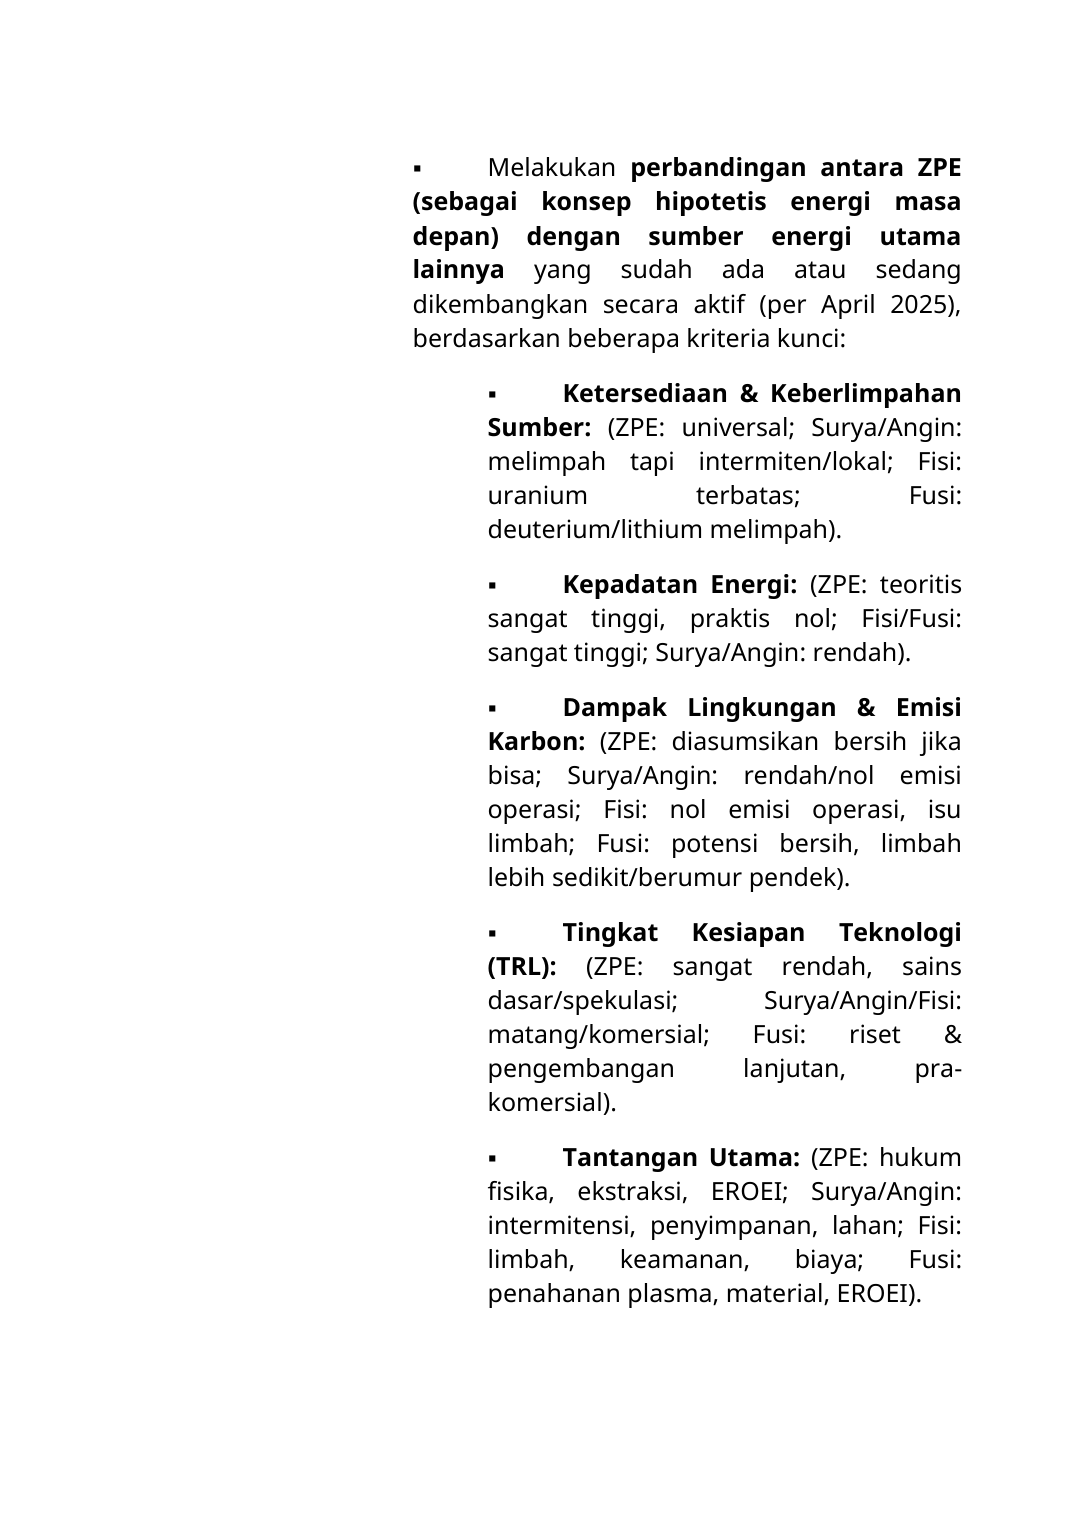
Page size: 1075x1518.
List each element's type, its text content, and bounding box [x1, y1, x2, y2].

list Tantangan Utama: (ZPE: hukum fisika, ekstraksi, EROEI; Surya/Angin: intermitensi, penyimpanan, lahan; Fisi: limbah, keamanan, biaya; Fusi: penahanan plasma, material, EROEI). [487, 1140, 962, 1310]
list Tingkat Kesiapan Teknologi (TRL): (ZPE: sangat rendah, sains dasar/spekulasi; Surya/Angin/Fisi: matang/komersial; Fusi: riset & pengembangan lanjutan, pra-komersial). [487, 914, 962, 1119]
list Melakukan perbandingan antara ZPE (sebagai konsep hipotetis energi masa depan) dengan sumber energi utama lainnya yang sudah ada atau sedang dikembangkan secara aktif (per April 2025), berdasarkan beberapa kriteria kunci: [412, 150, 962, 354]
list Ketersediaan & Keberlimpahan Sumber: (ZPE: universal; Surya/Angin: melimpah tapi intermiten/lokal; Fisi: uranium terbatas; Fusi: deuterium/lithium melimpah). [487, 375, 962, 546]
list Kepadatan Energi: (ZPE: teoritis sangat tinggi, praktis nol; Fisi/Fusi: sangat tinggi; Surya/Angin: rendah). [487, 566, 962, 668]
list Dampak Lingkungan & Emisi Karbon: (ZPE: diasumsikan bersih jika bisa; Surya/Angin: rendah/nol emisi operasi; Fisi: nol emisi operasi, isu limbah; Fusi: potensi bersih, limbah lebih sedikit/berumur pendek). [487, 689, 962, 894]
